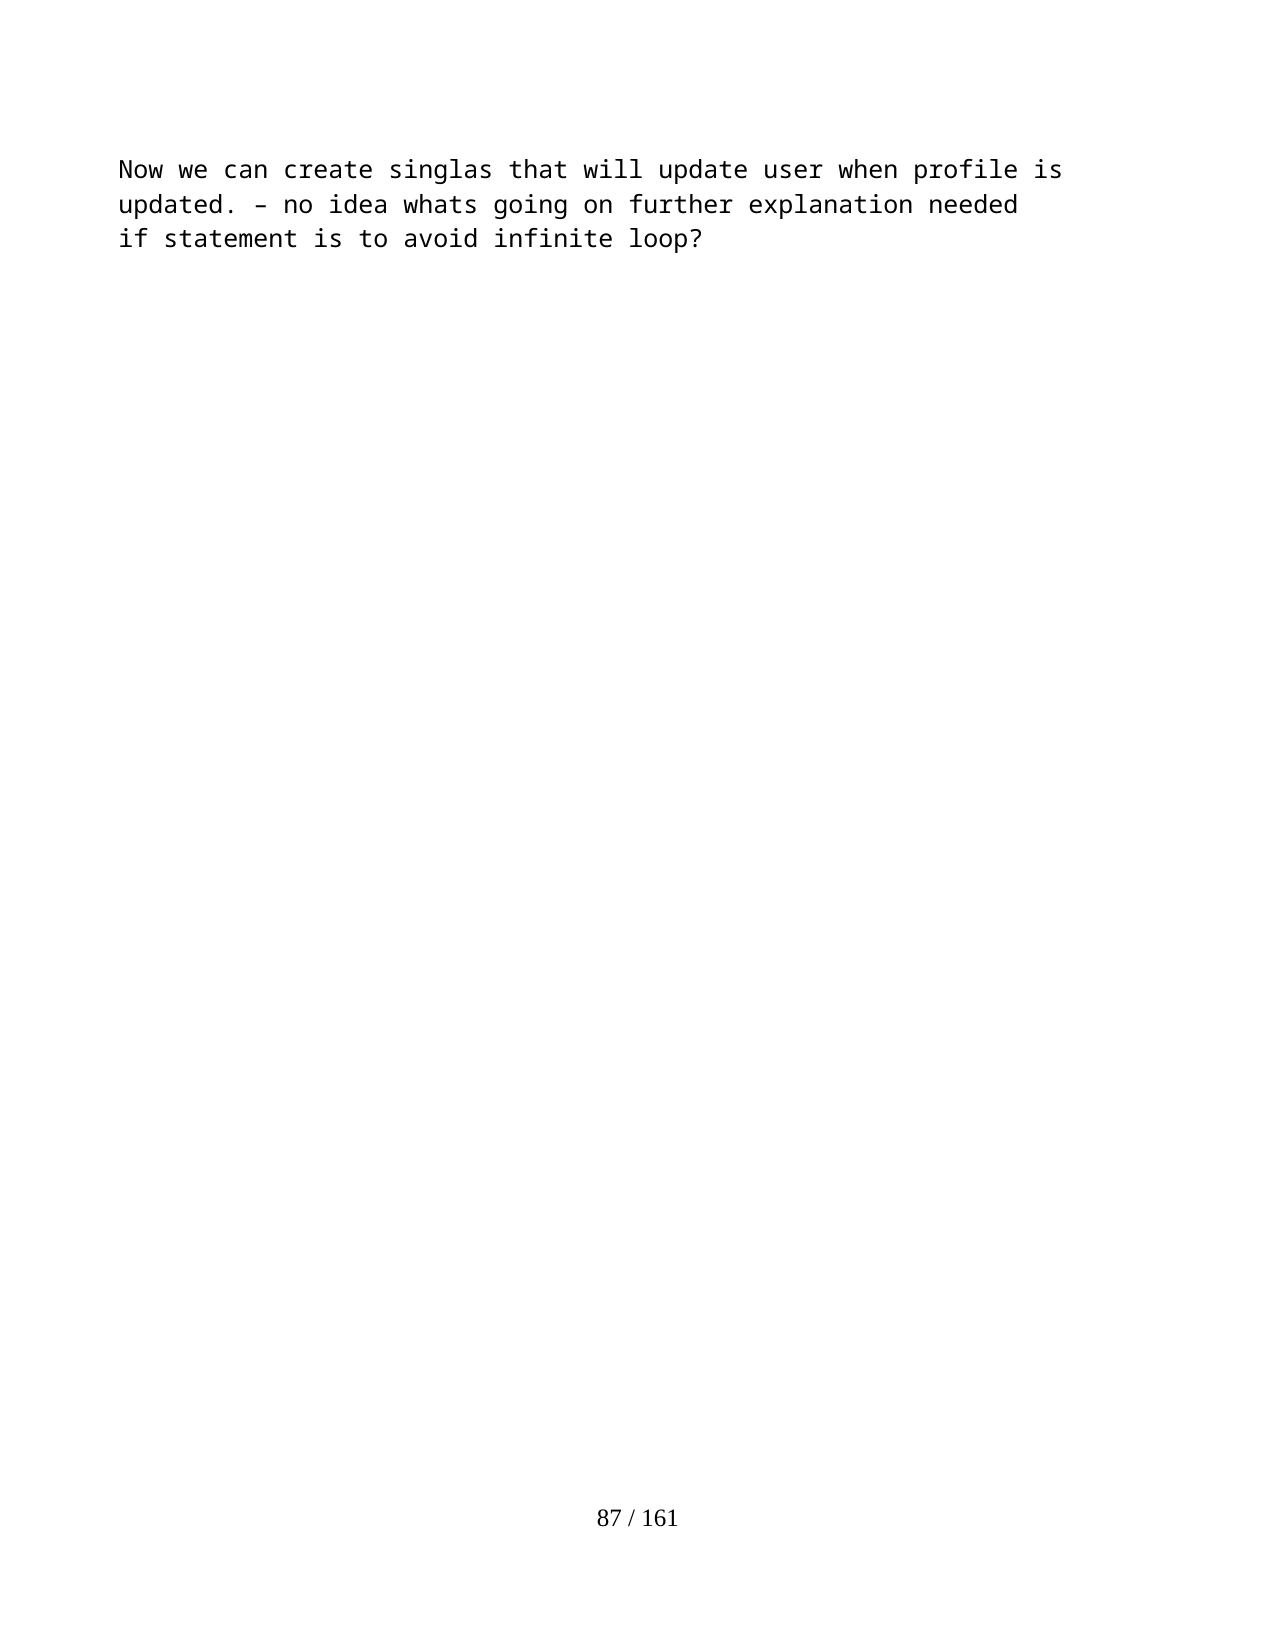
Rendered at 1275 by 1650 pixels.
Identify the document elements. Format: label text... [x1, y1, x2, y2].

text Now we can create singlas that will update user when profile is updated. – no idea whats going on further explanation needed [118, 152, 1157, 220]
text if statement is to avoid infinite loop? [118, 220, 1157, 254]
